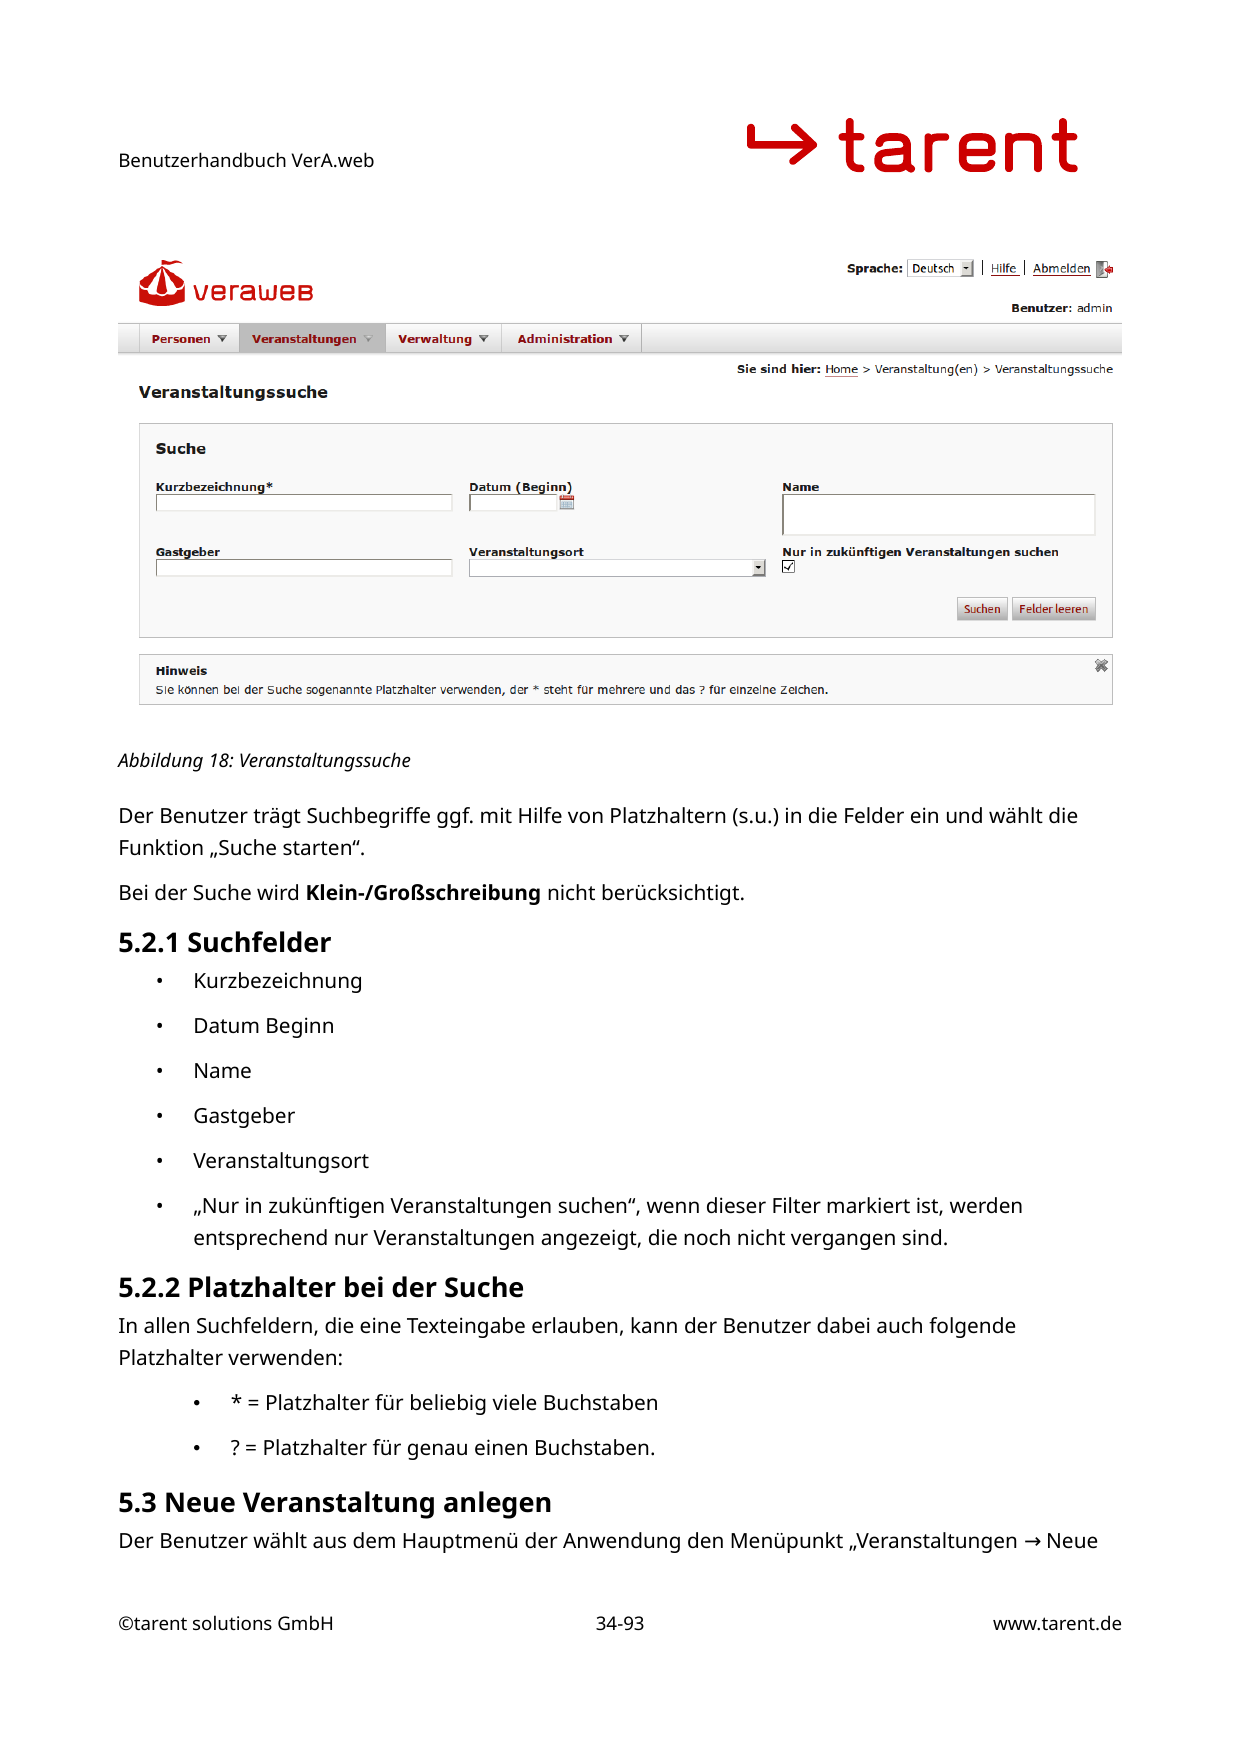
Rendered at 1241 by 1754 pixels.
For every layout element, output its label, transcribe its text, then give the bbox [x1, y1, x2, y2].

list „Nur in zukünftigen Veranstaltungen suchen“, wenn dieser Filter markiert ist, werden entsprechend nur Veranstaltungen angezeigt, die noch nicht vergangen sind. [156, 1191, 1122, 1252]
text Der Benutzer trägt Suchbegriffe ggf. mit Hilfe von Platzhaltern (s.u.) in die Felder ein und wählt die Funktion „Suche starten“. [118, 773, 1122, 862]
text Bei der Suche wird Klein-/Großschreibung nicht berücksichtigt. [118, 878, 1122, 907]
list Kurzbezeichnung [156, 966, 1122, 994]
text Der Benutzer wählt aus dem Hauptmenü der Anwendung den Menüpunkt „Veranstaltungen → Neue [118, 1526, 1122, 1555]
picture [118, 255, 1122, 721]
list Name [156, 1056, 1122, 1084]
subtitle Platzhalter bei der Suche [118, 1268, 1122, 1305]
list ? = Platzhalter für genau einen Buchstaben. [193, 1433, 1122, 1462]
list * = Platzhalter für beliebig viele Buchstaben [193, 1388, 1122, 1417]
text Abbildung 18: Veranstaltungssuche [118, 721, 1122, 773]
subtitle Neue Veranstaltung anlegen [118, 1484, 1122, 1521]
list Gastgeber [156, 1101, 1122, 1129]
list Veranstaltungsort [156, 1146, 1122, 1174]
subtitle Suchfelder [118, 923, 1122, 960]
text [118, 232, 1122, 255]
list Datum Beginn [156, 1011, 1122, 1039]
text In allen Suchfeldern, die eine Texteingabe erlauben, kann der Benutzer dabei auch folgende Platzhalter verwenden: [118, 1311, 1122, 1372]
